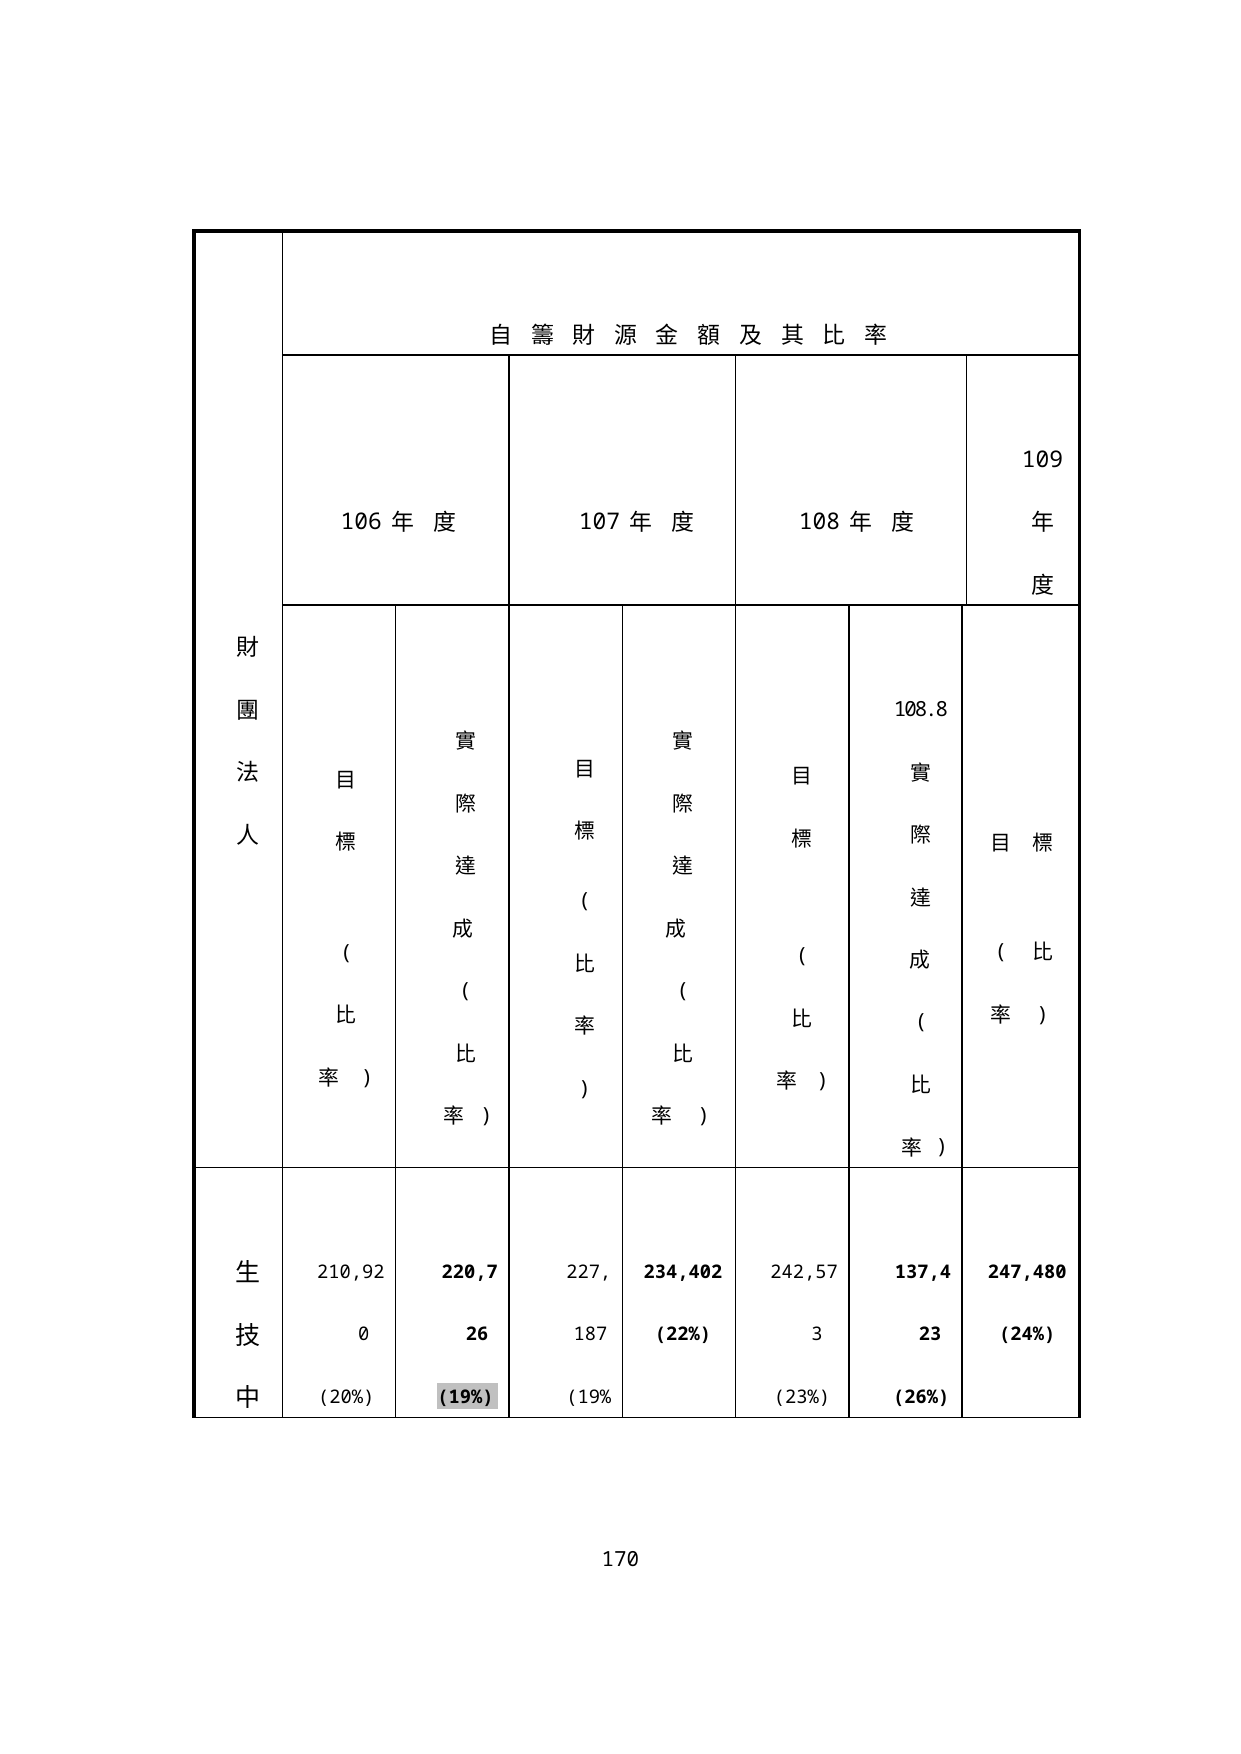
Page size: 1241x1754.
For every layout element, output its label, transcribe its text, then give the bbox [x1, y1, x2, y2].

table_cell 108.8實際達成(比率) [850, 606, 961, 1167]
table_cell 137,423 (26%) [850, 1168, 961, 1417]
table_header 自籌財源金額及其比率 [283, 233, 1078, 354]
table_cell 實際達成(比率) [396, 606, 508, 1167]
table_cell 109年度 [967, 356, 1078, 604]
table_cell 目標 (比率) [963, 606, 1078, 1167]
table_cell 實際達成(比率) [623, 606, 735, 1167]
table_header 財團法人 [196, 233, 282, 1167]
table_cell 234,402 (22%) [623, 1168, 735, 1417]
table_cell 220,726 (19%) [396, 1168, 508, 1417]
table_cell 106年度 [283, 356, 508, 604]
table_cell 247,480 (24%) [963, 1168, 1078, 1417]
table_cell 108年度 [736, 356, 966, 604]
table_cell 目標 (比率) [510, 606, 622, 1167]
table_cell 生技中 [196, 1168, 282, 1417]
table_cell 242,573 (23%) [736, 1168, 848, 1417]
table_cell 目標 (比率) [283, 606, 395, 1167]
table_cell 227,187 (19% [510, 1168, 622, 1417]
table_cell 目標 (比率) [736, 606, 848, 1167]
table_cell 107年度 [510, 356, 735, 604]
table_cell 210,920 (20%) [283, 1168, 395, 1417]
